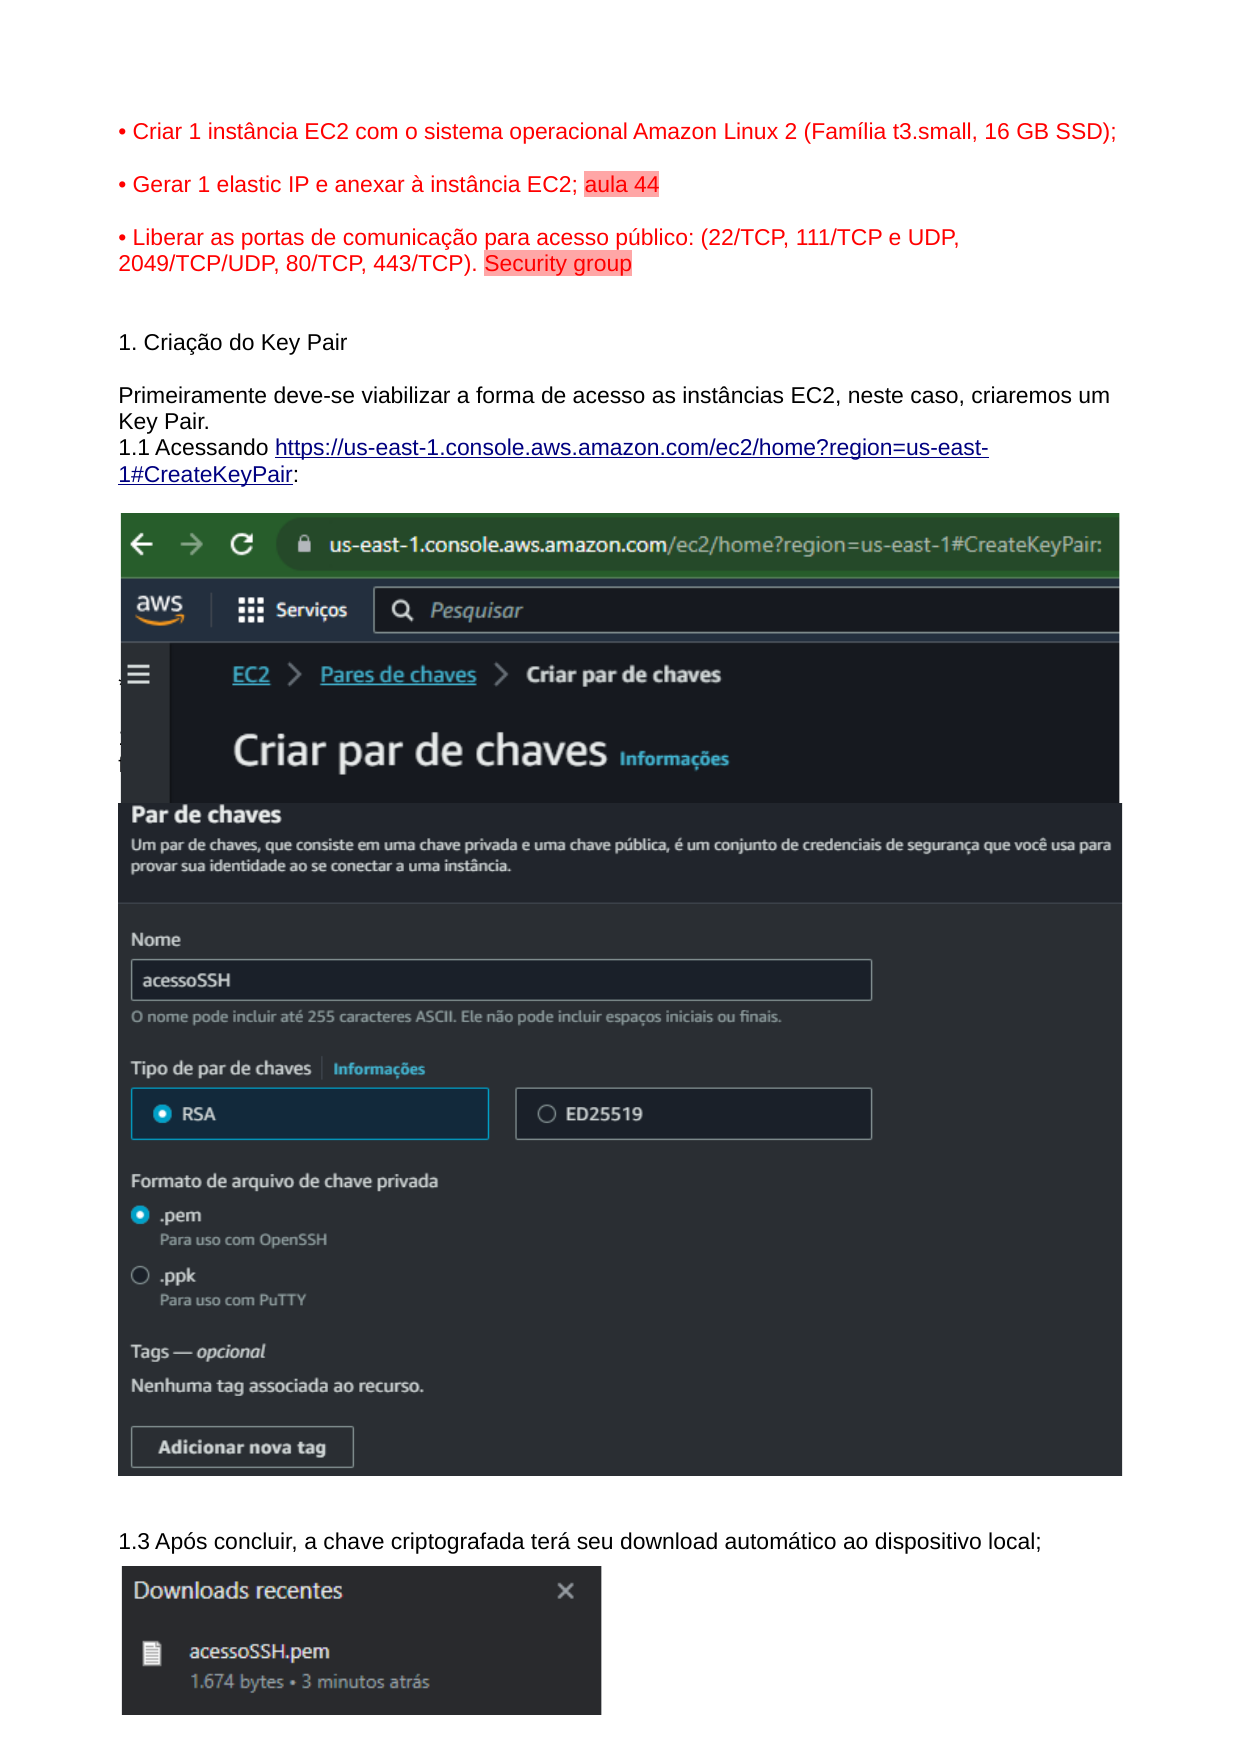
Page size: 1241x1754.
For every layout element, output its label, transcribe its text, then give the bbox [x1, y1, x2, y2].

text • Liberar as portas de comunicação para acesso público: (22/TCP, 111/TCP e UDP, 2049/TCP/UDP, 80/TCP, 443/TCP). Security group [118, 223, 1122, 276]
picture [121, 1566, 602, 1715]
text • Criar 1 instância EC2 com o sistema operacional Amazon Linux 2 (Família t3.small, 16 GB SSD); [118, 118, 1122, 144]
text 1. Criação do Key Pair [118, 329, 1122, 355]
text Primeiramente deve-se viabilizar a forma de acesso as instâncias EC2, neste caso, criaremos um Key Pair. [118, 382, 1122, 434]
text 1.3 Após concluir, a chave criptografada terá seu download automático ao dispositivo local; [118, 1528, 1122, 1555]
text • Gerar 1 elastic IP e anexar à instância EC2; aula 44 [118, 171, 1122, 197]
picture [118, 513, 1123, 1476]
text 1.1 Acessando https://us-east-1.console.aws.amazon.com/ec2/home?region=us-east-1#CreateKeyPair: [118, 434, 1122, 487]
